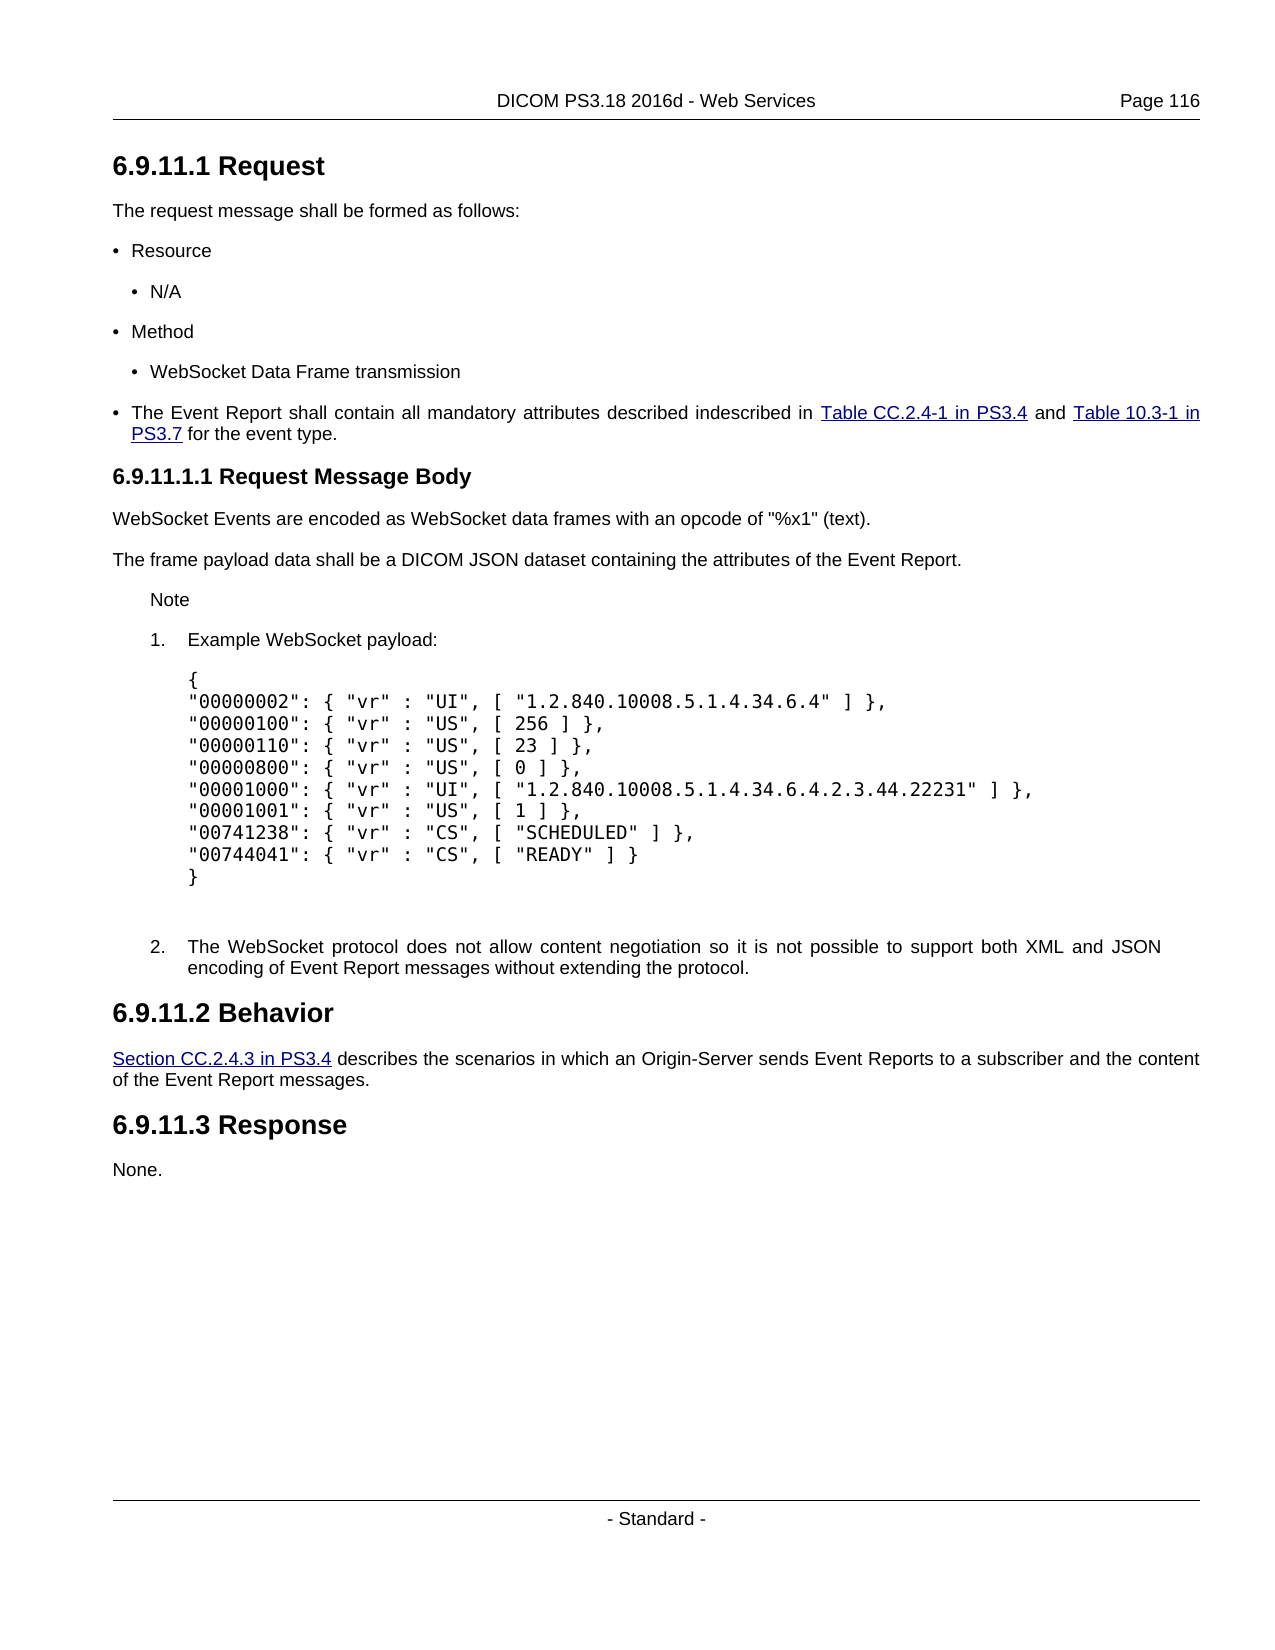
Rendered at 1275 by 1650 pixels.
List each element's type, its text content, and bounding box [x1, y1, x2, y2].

list WebSocket Data Frame transmission [131, 361, 1200, 383]
text Note [150, 589, 1162, 610]
text 6.9.11.1.1 Request Message Body [112, 463, 1200, 489]
text The request message shall be formed as follows: [112, 200, 1200, 222]
list Method [112, 321, 1200, 342]
text 6.9.11.3 Response [112, 1109, 1200, 1141]
text 6.9.11.2 Behavior [112, 997, 1200, 1029]
text 6.9.11.1 Request [112, 150, 1200, 181]
list N/A [131, 281, 1200, 302]
text The frame payload data shall be a DICOM JSON dataset containing the attributes of the Event Report. [112, 548, 1200, 570]
list Resource [112, 240, 1200, 262]
text Section CC.2.4.3 in PS3.4 describes the scenarios in which an Origin-Server sends Event Reports to a subscriber and the content of the Event Report messages. [112, 1047, 1200, 1091]
list The WebSocket protocol does not allow content negotiation so it is not possible to support both XML and JSON encoding of Event Report messages without extending the protocol. [150, 936, 1162, 979]
list { "00000002": { "vr" : "UI", [ "1.2.840.10008.5.1.4.34.​6.​4" ] }, "00000100": { "vr" : "US", [ 256 ] }, "00000110": { "vr" : "US", [ 23 ] }, "00000800": { "vr" : "US", [ 0 ] }, "00001000": { "vr" : "UI", [ "1.2.840.10008.5.1.4.34.​6.​4.2.3.44.22231" ] }, "00001001": { "vr" : "US", [ 1 ] }, "00741238": { "vr" : "CS", [ "SCHEDULED" ] }, "00744041": { "vr" : "CS", [ "READY" ] } } [150, 669, 1162, 917]
text None. [112, 1159, 1200, 1181]
list The Event Report shall contain all mandatory attributes described indescribed in Table CC.2.4-1 in PS3.4 and Table 10.3-1 in PS3.7 for the event type. [112, 402, 1200, 445]
text WebSocket Events are encoded as WebSocket data frames with an opcode of "%x1" (text). [112, 508, 1200, 529]
list Example WebSocket payload: [150, 629, 1162, 651]
